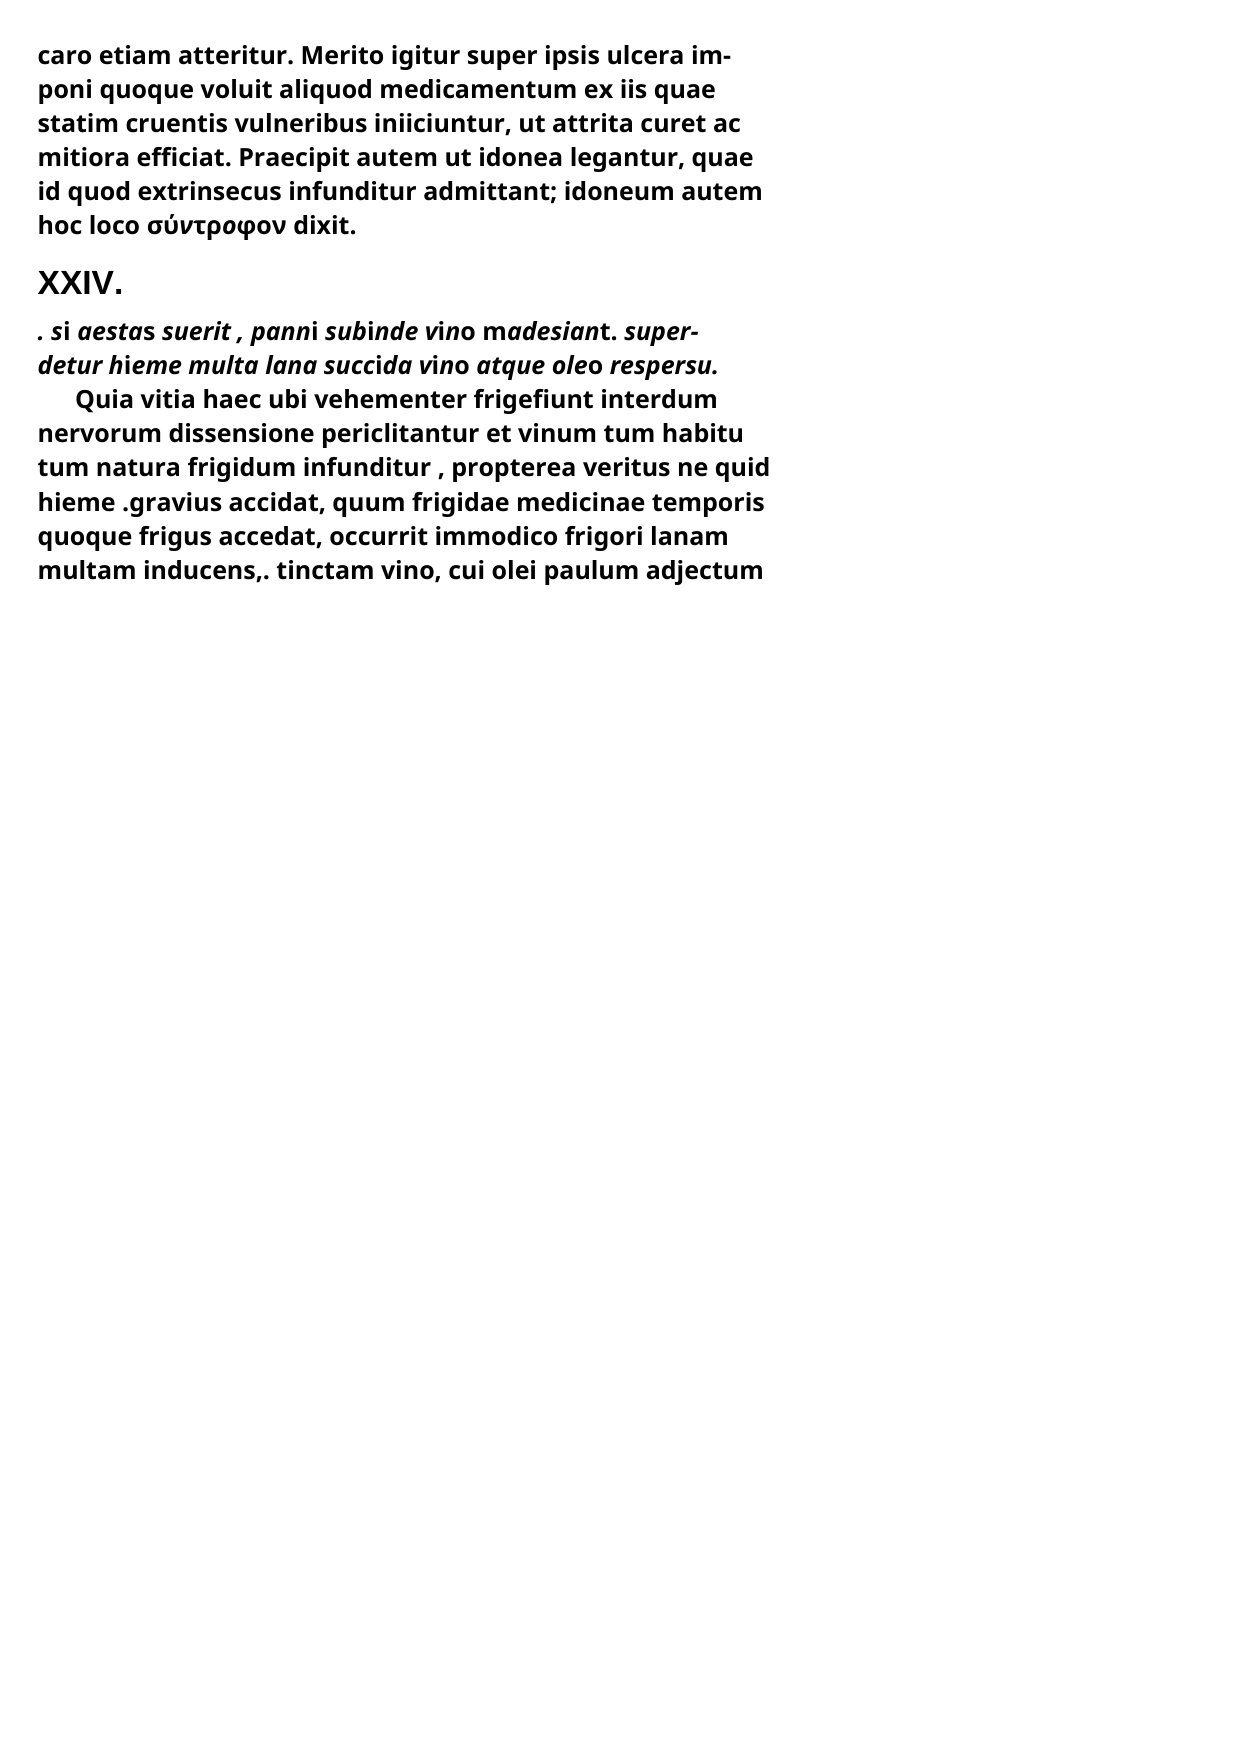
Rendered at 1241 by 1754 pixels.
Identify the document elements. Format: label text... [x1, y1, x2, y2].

text . si aestas suerit , panni subinde vino madesiant. super- detur hieme multa lana succida vino atque oleo respersu. [37, 314, 1203, 382]
text Quia vitia haec ubi vehementer frigefiunt interdum nervorum dissensione periclitantur et vinum tum habitu tum natura frigidum infunditur , propterea veritus ne quid hieme .gravius accidat, quum frigidae medicinae temporis quoque frigus accedat, occurrit immodico frigori lanam multam inducens,. tinctam vino, cui olei paulum adjectum [37, 382, 1203, 586]
subtitle XXIV. [37, 263, 1203, 301]
text caro etiam atteritur. Merito igitur super ipsis ulcera im- poni quoque voluit aliquod medicamentum ex iis quae statim cruentis vulneribus iniiciuntur, ut attrita curet ac mitiora efficiat. Praecipit autem ut idonea legantur, quae id quod extrinsecus infunditur admittant; idoneum autem hoc loco σύντροφον dixit. [37, 37, 1203, 242]
